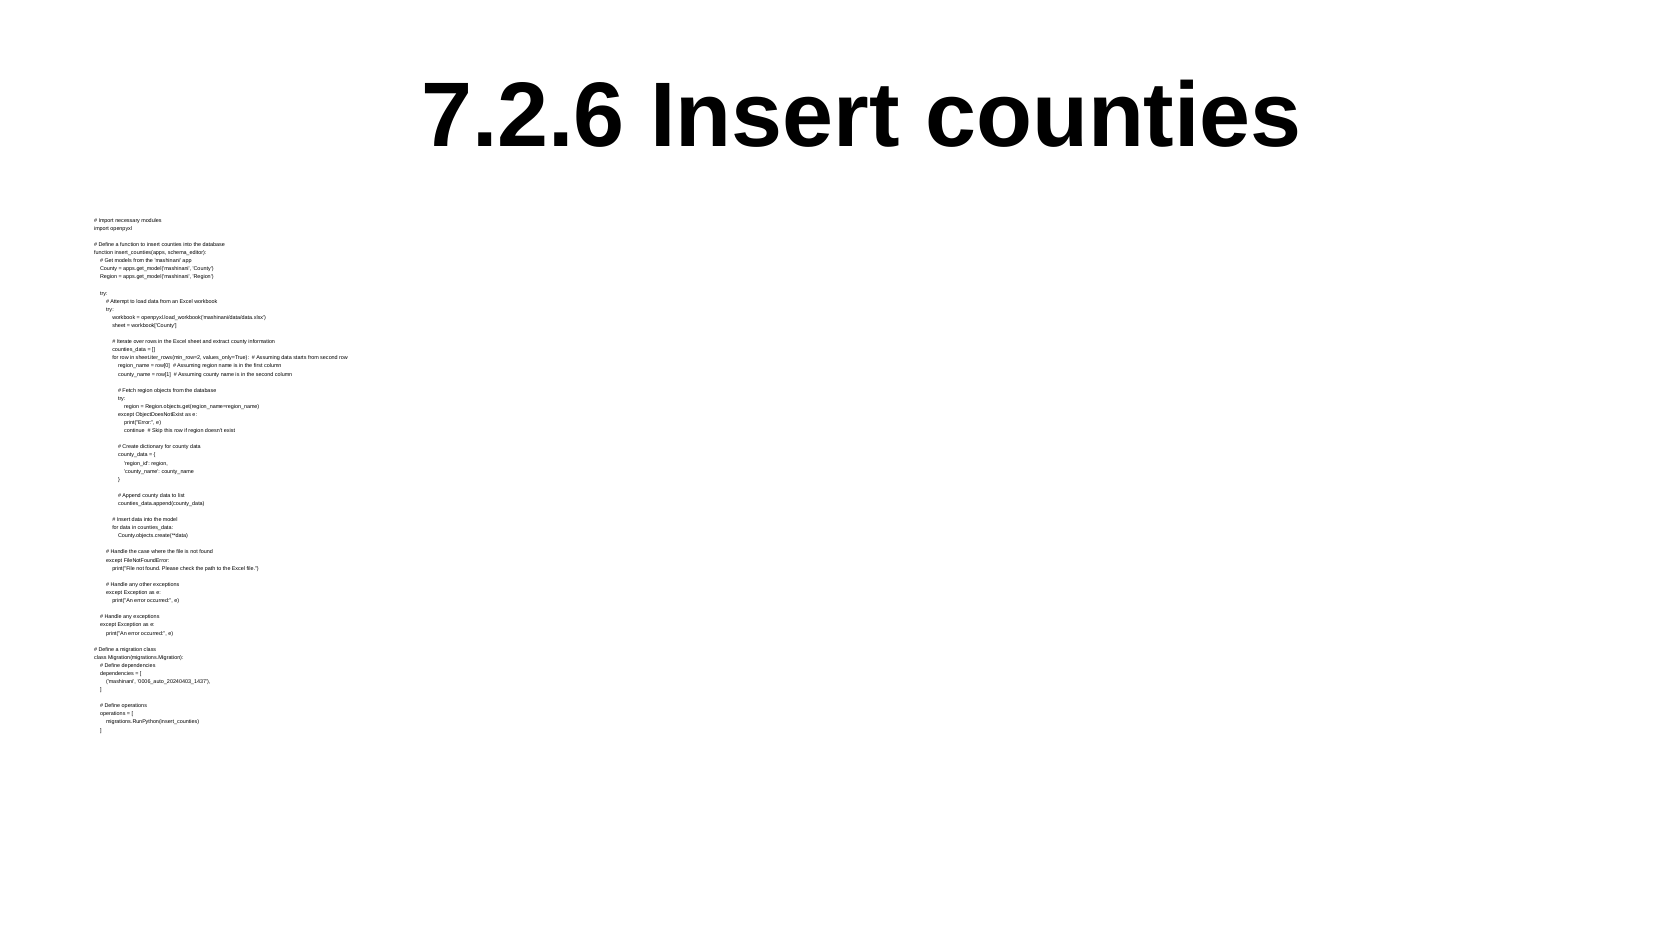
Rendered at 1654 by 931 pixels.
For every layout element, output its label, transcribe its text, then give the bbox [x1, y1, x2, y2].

list # Import necessary modules import openpyxl # Define a function to insert counties into the database function insert_counties(apps, schema_editor): # Get models from the 'mashinani' app County = apps.get_model('mashinani', 'County') Region = apps.get_model('mashinani', 'Region') try: # Attempt to load data from an Excel workbook try: workbook = openpyxl.load_workbook('mashinani/data/data.xlsx') sheet = workbook['County'] # Iterate over rows in the Excel sheet and extract county information counties_data = [] for row in sheet.iter_rows(min_row=2, values_only=True): # Assuming data starts from second row region_name = row[0] # Assuming region name is in the first column county_name = row[1] # Assuming county name is in the second column # Fetch region objects from the database try: region = Region.objects.get(region_name=region_name) except ObjectDoesNotExist as e: print("Error:", e) continue # Skip this row if region doesn't exist # Create dictionary for county data county_data = { 'region_id': region, 'county_name': county_name } # Append county data to list counties_data.append(county_data) # Insert data into the model for data in counties_data: County.objects.create(**data) # Handle the case where the file is not found except FileNotFoundError: print("File not found. Please check the path to the Excel file.") # Handle any other exceptions except Exception as e: print("An error occurred:", e) # Handle any exceptions except Exception as e: print("An error occurred:", e) # Define a migration class class Migration(migrations.Migration): # Define dependencies dependencies = [ ('mashinani', '0006_auto_20240403_1437'), ] # Define operations operations = [ migrations.RunPython(insert_counties) ] [88, 217, 1577, 758]
title 7.2.6 Insert counties [82, 12, 1571, 218]
